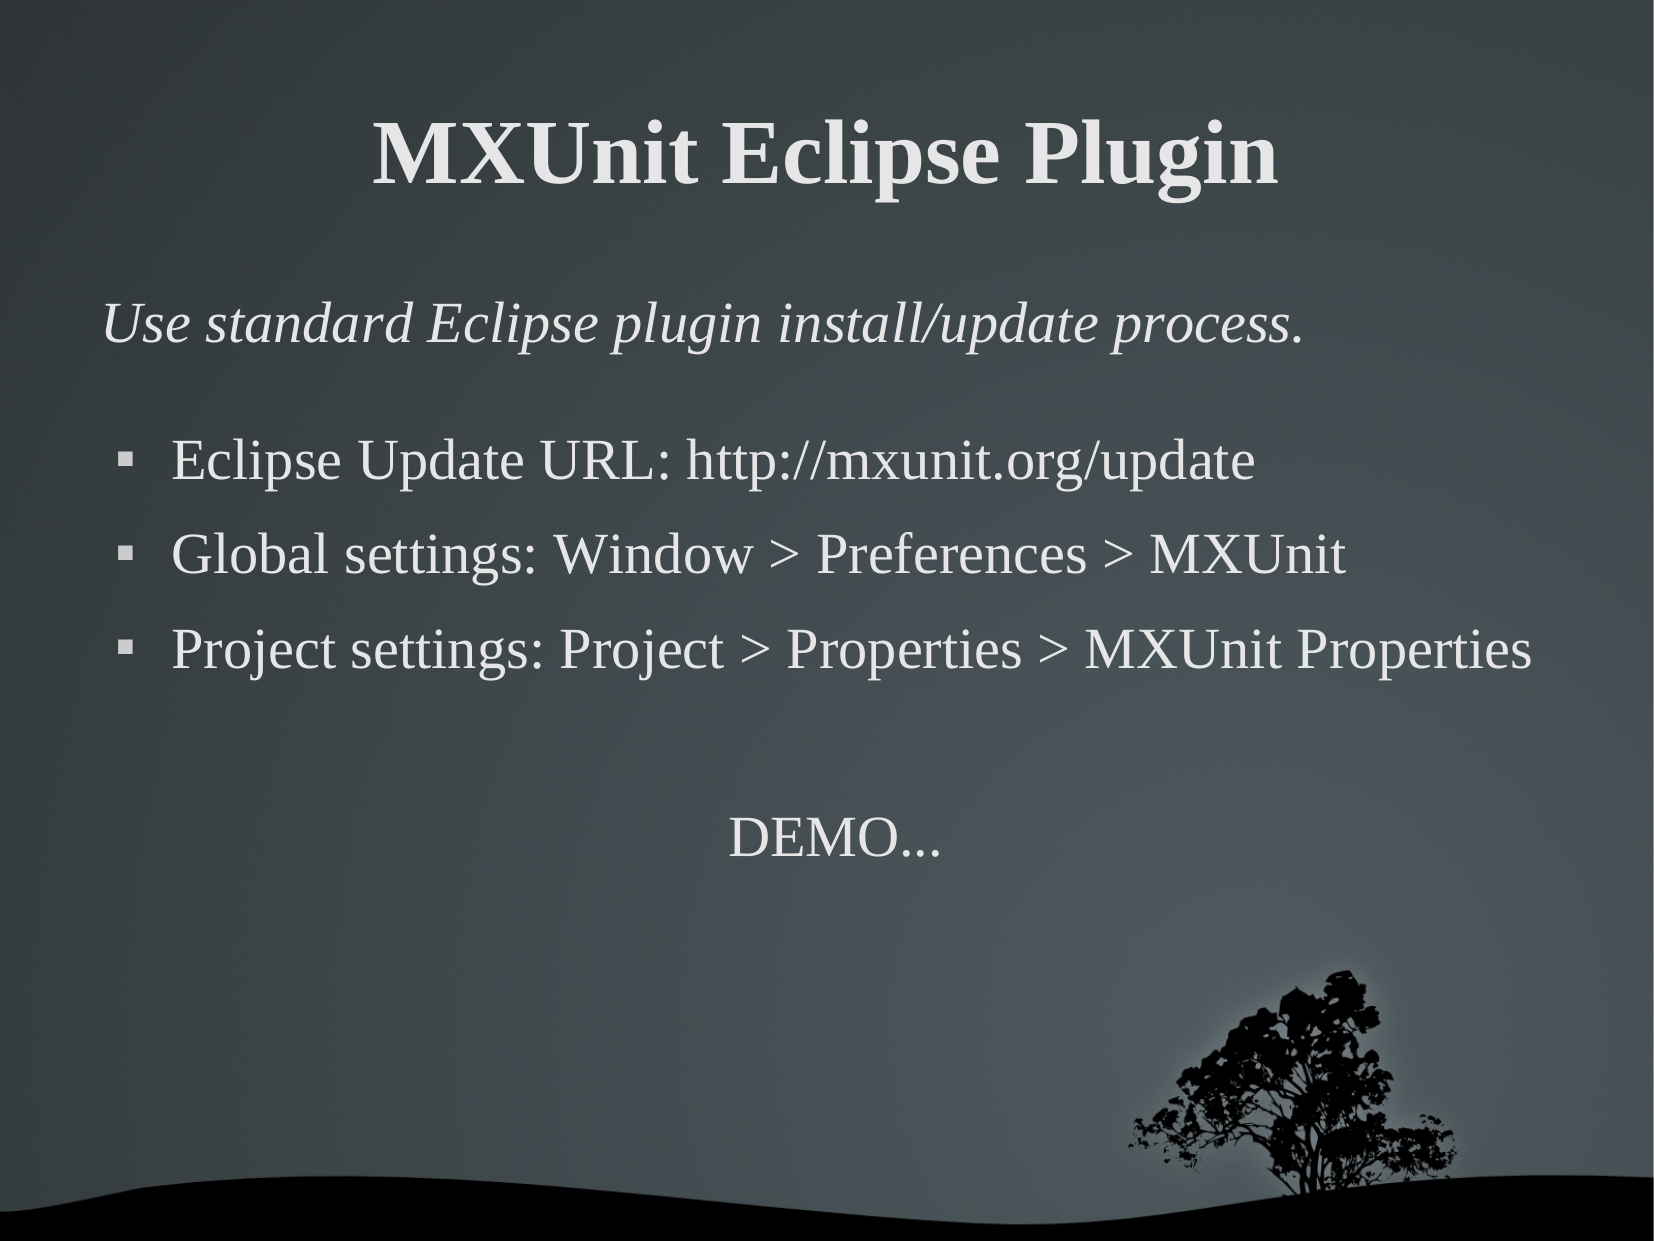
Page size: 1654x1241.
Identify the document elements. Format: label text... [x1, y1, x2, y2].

title MXUnit Eclipse Plugin [82, 49, 1571, 257]
picture [0, 0, 1654, 1241]
list Use standard Eclipse plugin install/update process. Eclipse Update URL: http://mxunit.org/update Global settings: Window > Preferences > MXUnit Project settings: Project > Properties > MXUnit Properties DEMO... [82, 290, 1571, 869]
